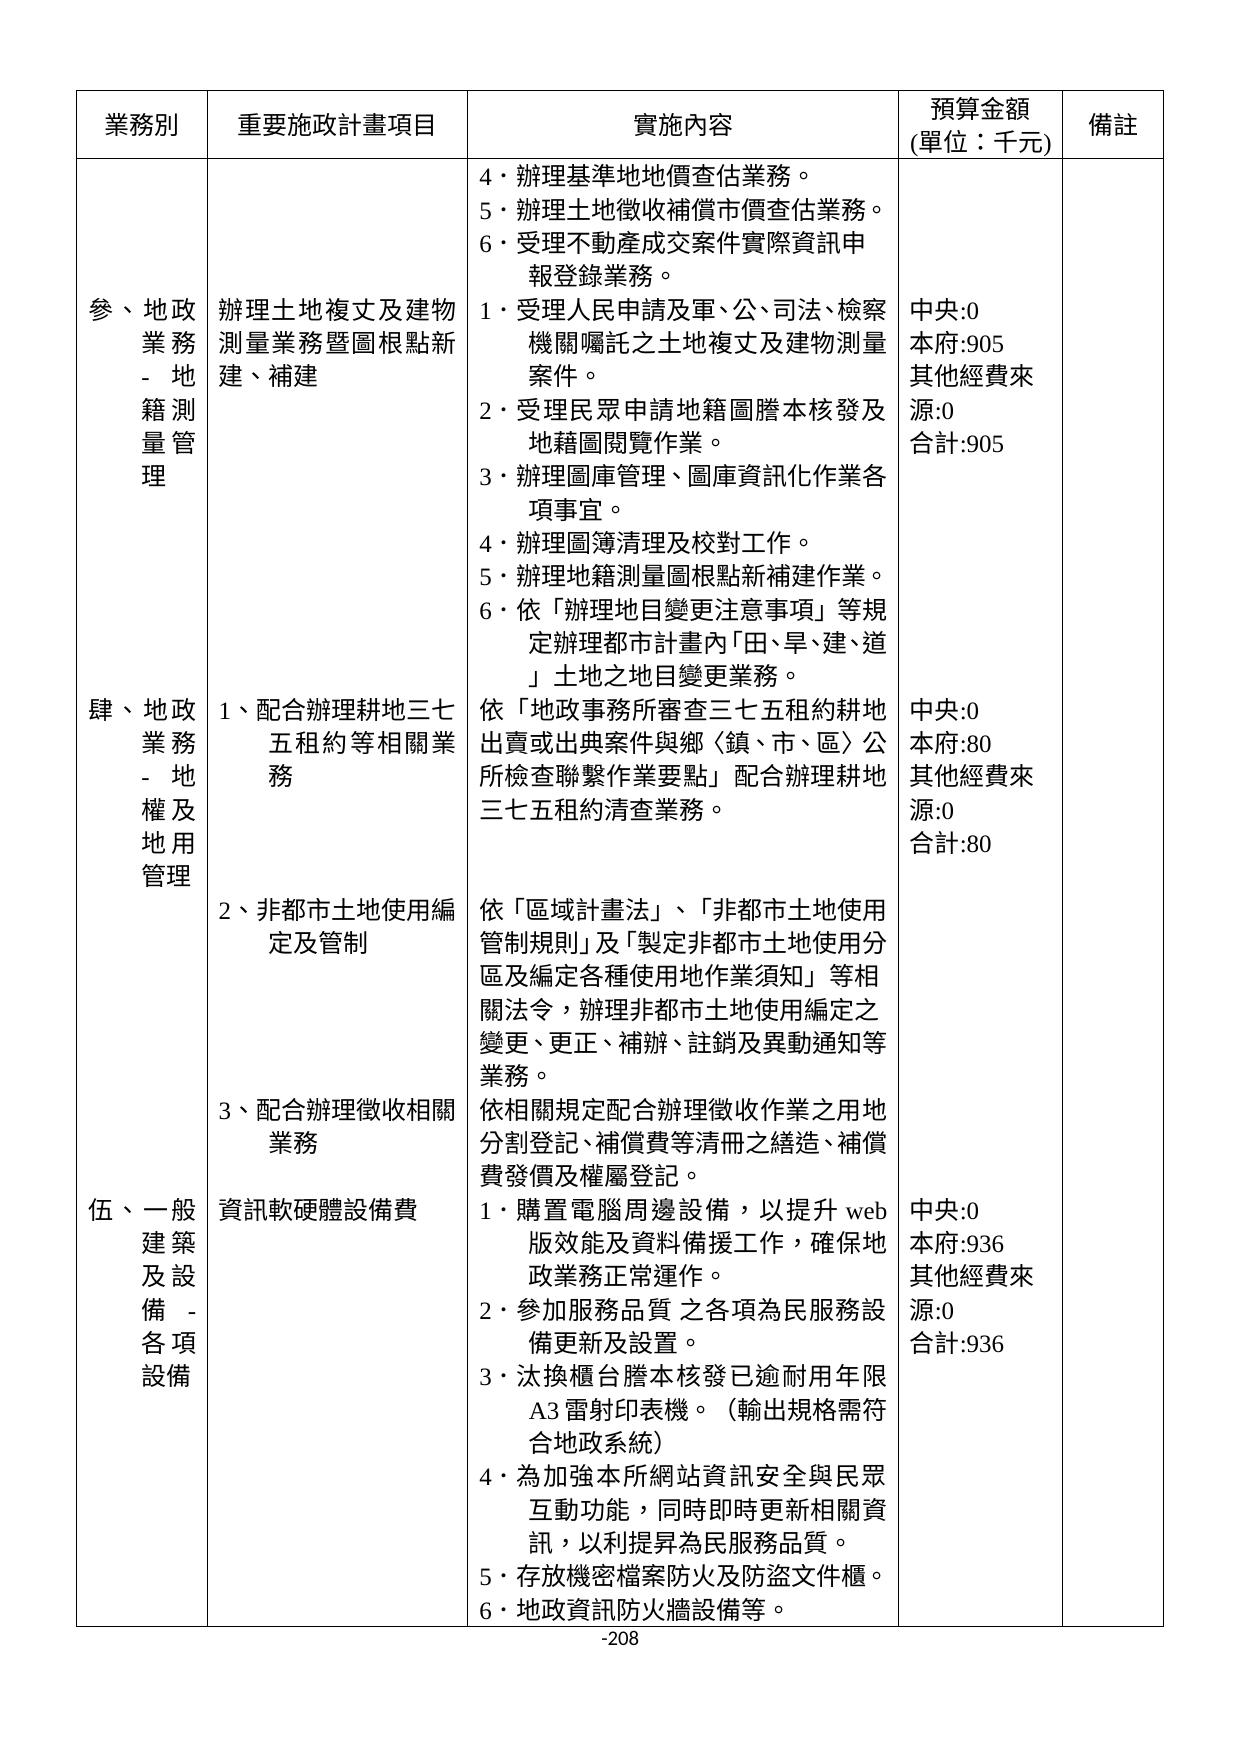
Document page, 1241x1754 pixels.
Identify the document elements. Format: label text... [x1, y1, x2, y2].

table_cell 依「地政事務所審查三七五租約耕地出賣或出典案件與鄉〈鎮、市、區〉公所檢查聯繫作業要點」配合辦理耕地三七五租約清查業務。 [468, 693, 898, 892]
table_cell [1063, 159, 1163, 292]
table_cell [899, 159, 1062, 292]
table_cell 參、地政業務-地籍測量管理 [77, 293, 207, 692]
table_cell 中央:0 本府:905 其他經費來源:0 合計:905 [899, 293, 1062, 692]
table_cell 依相關規定配合辦理徵收作業之用地分割登記、補償費等清冊之繕造、補償費發價及權屬登記。 [468, 1093, 898, 1192]
table_cell 配合辦理徵收相關業務 [208, 1093, 467, 1192]
table_cell 中央:0 本府:936 其他經費來源:0 合計:936 [899, 1193, 1062, 1626]
table_cell [1063, 1093, 1163, 1192]
table_header 備註 [1063, 91, 1163, 158]
table_cell [77, 159, 207, 292]
table_header 預算金額 (單位：千元) [899, 91, 1062, 158]
table_cell 受理人民申請及軍、公、司法、檢察機關囑託之土地複丈及建物測量案件。 受理民眾申請地籍圖謄本核發及地藉圖閱覽作業。 辦理圖庫管理、圖庫資訊化作業各項事宜。 辦理圖簿清理及校對工作。 辦理地籍測量圖根點新補建作業。 依「辦理地目變更注意事項」等規定辦理都市計畫內「田、旱、建、道」土地之地目變更業務。 [468, 293, 898, 692]
table_cell [1063, 893, 1163, 1092]
table_cell 辦理基準地地價查估業務。 辦理土地徵收補償市價查估業務。 受理不動產成交案件實際資訊申報登錄業務。 [468, 159, 898, 292]
table_cell 依「區域計畫法」、「非都市土地使用管制規則」及「製定非都市土地使用分區及編定各種使用地作業須知」等相關法令，辦理非都市土地使用編定之變更、更正、補辦、註銷及異動通知等業務。 [468, 893, 898, 1092]
table_cell [899, 893, 1062, 1092]
table_cell 購置電腦周邊設備，以提升web版效能及資料備援工作，確保地政業務正常運作。 參加服務品質 之各項為民服務設備更新及設置。 汰換櫃台謄本核發已逾耐用年限A3雷射印表機。（輸出規格需符合地政系統） 為加強本所網站資訊安全與民眾互動功能，同時即時更新相關資訊，以利提昇為民服務品質。 存放機密檔案防火及防盜文件櫃。 地政資訊防火牆設備等。 [468, 1193, 898, 1626]
table_cell 非都市土地使用編定及管制 [208, 893, 467, 1092]
table_header 業務別 [77, 91, 207, 158]
table_cell 配合辦理耕地三七五租約等相關業務 [208, 693, 467, 892]
table_cell [1063, 293, 1163, 692]
table_cell 辦理土地複丈及建物測量業務暨圖根點新建、補建 [208, 293, 467, 692]
table_cell [77, 893, 207, 1092]
table_header 實施內容 [468, 91, 898, 158]
table_header 重要施政計畫項目 [208, 91, 467, 158]
table_cell 伍、一般建築及設備-各項設備 [77, 1193, 207, 1626]
table_cell [1063, 693, 1163, 892]
table_cell 資訊軟硬體設備費 [208, 1193, 467, 1626]
table_cell 肆、地政業務-地權及地用管理 [77, 693, 207, 892]
table_cell [208, 159, 467, 292]
table_cell 中央:0 本府:80 其他經費來源:0 合計:80 [899, 693, 1062, 892]
table_cell [77, 1093, 207, 1192]
table_cell [1063, 1193, 1163, 1626]
table_cell [899, 1093, 1062, 1192]
